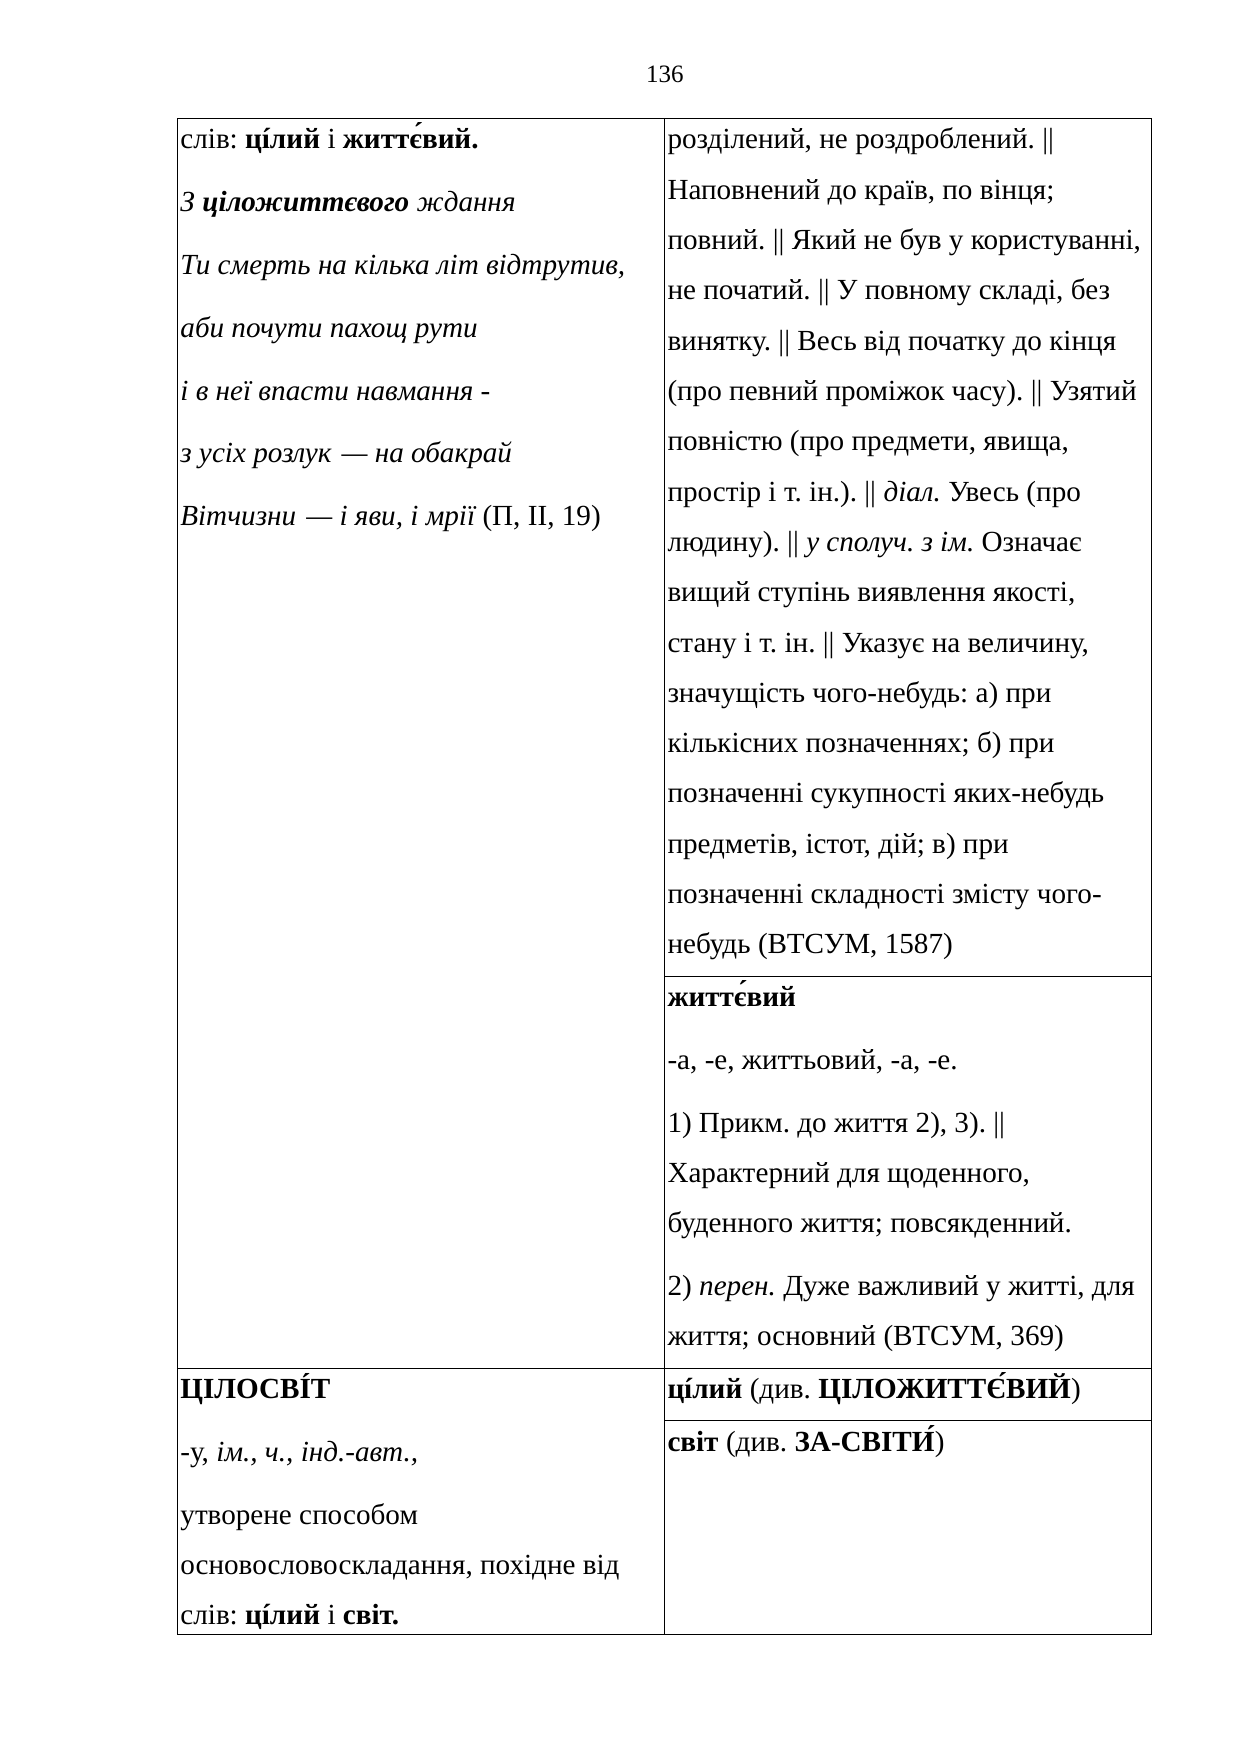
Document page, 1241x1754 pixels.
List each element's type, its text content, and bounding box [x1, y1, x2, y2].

table_cell світ (див. ЗА-СВІТИ́) [665, 1421, 1151, 1634]
table_cell життє́вий -а, -е, життьовий, -а, -е. 1) Прикм. до життя 2), 3). || Характерний для щоденного, буденного життя; повсякденний. 2) перен. Дуже важливий у житті, для життя; основний (ВТСУМ, 369) [665, 977, 1151, 1368]
table_cell ЦІЛОСВÍТ -у, ім., ч., інд.-авт., утворене способом основословоскладання, похідне від слів: цíлий і світ. [178, 1369, 664, 1634]
table_cell слів: цíлий і життє́вий. З ціложиттєвого ждання Ти смерть на кілька літ відтрутив, аби почути пахощ рути і в неї впасти навмання - з усіх розлук — на обакрай Вітчизни — і яви, і мрії (П, ІІ, 19) [178, 119, 664, 1368]
table_cell розділений, не роздроблений. || Наповнений до країв, по вінця; повний. || Який не був у користуванні, не початий. || У повному складі, без винятку. || Весь від початку до кінця (про певний проміжок часу). || Узятий повністю (про предмети, явища, простір і т. ін.). || діал. Увесь (про людину). || у сполуч. з ім. Означає вищий ступінь виявлення якості, стану і т. ін. || Указує на величину, значущість чого-небудь: а) при кількісних позначеннях; б) при позначенні сукупності яких-небудь предметів, істот, дій; в) при позначенні складності змісту чого-небудь (ВТСУМ, 1587) [665, 119, 1151, 976]
table_cell цíлий (див. ЦІЛОЖИТТЄ́ВИЙ) [665, 1369, 1151, 1420]
